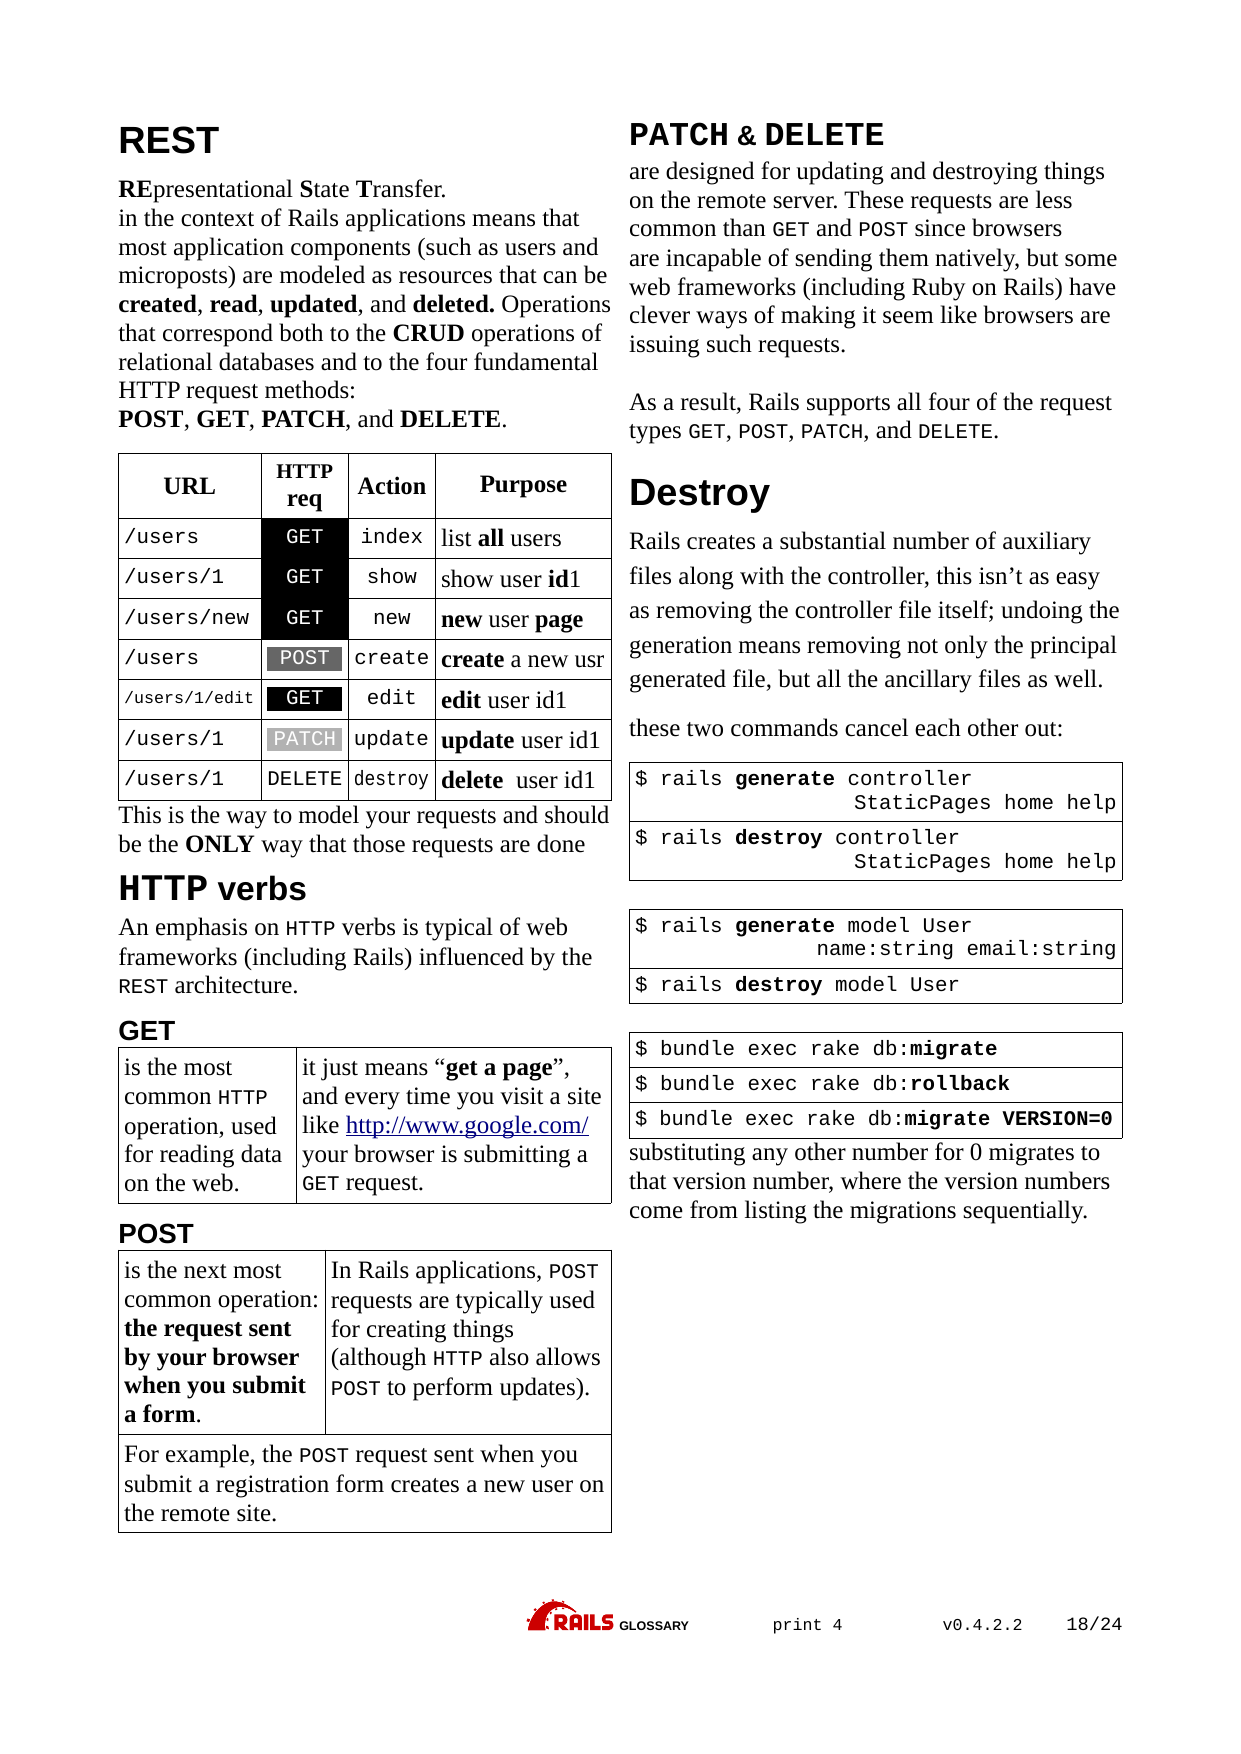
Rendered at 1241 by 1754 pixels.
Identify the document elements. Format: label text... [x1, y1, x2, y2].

table_cell update [349, 720, 435, 759]
table_header is the most common HTTP operation, used for reading data on the web. [119, 1048, 296, 1203]
text REpresentational State Transfer. [118, 174, 611, 203]
table_cell GET [262, 599, 348, 639]
subtitle Destroy [629, 470, 1122, 514]
text POST, GET, PATCH, and DELETE. [118, 404, 611, 433]
table_cell delete user id1 [436, 761, 611, 800]
table_cell /users/1 [119, 559, 261, 598]
table_cell index [349, 519, 435, 558]
table_header is the next most common operation: the request sent by your browser when you submit a form. [119, 1251, 325, 1434]
table_cell show user id1 [436, 559, 611, 598]
table_header Purpose [436, 454, 611, 518]
table_cell GET [262, 680, 348, 719]
table_header URL [119, 454, 261, 518]
table_cell PATCH [262, 720, 348, 759]
table_cell $ rails destroy model User [630, 969, 1122, 1003]
table_cell list all users [436, 519, 611, 558]
text these two commands cancel each other out: [629, 713, 1122, 742]
table_header In Rails applications, POST requests are typically used for creating things (although HTTP also allows POST to perform updates). [326, 1251, 611, 1434]
table_cell $ rails destroy controller StaticPages home help [630, 822, 1122, 880]
table_cell /users [119, 519, 261, 558]
table_header $ bundle exec rake db:migrate [630, 1033, 1122, 1067]
subtitle GET [118, 1015, 611, 1047]
text in the context of Rails applications means that most application components (such as users and microposts) are modeled as resources that can be created, read, updated, and deleted. Operations that correspond both to the CRUD operations of relational databases and to the four fundamental HTTP request methods: [118, 203, 611, 404]
text This is the way to model your requests and should be the ONLY way that those requests are done [118, 801, 611, 857]
table_cell GET [262, 519, 348, 558]
table_cell new [349, 599, 435, 639]
table_cell update user id1 [436, 720, 611, 759]
table_cell POST [262, 640, 348, 679]
table_header it just means “get a page”, and every time you visit a site like http://www.google.com/ your browser is submitting a GET request. [297, 1048, 611, 1203]
table_cell $ bundle exec rake db:migrate VERSION=0 [630, 1103, 1122, 1137]
table_header $ rails generate model User name:string email:string [630, 910, 1122, 968]
text Rails creates a substantial number of auxiliary files along with the controller, this isn’t as easy as removing the controller file itself; undoing the generation means removing not only the principal generated file, but all the ancillary files as well. [629, 526, 1122, 693]
table_cell /users/1 [119, 761, 261, 800]
subtitle HTTP verbs [118, 869, 611, 912]
subtitle PATCH & DELETE [629, 118, 1122, 156]
table_cell edit [349, 680, 435, 719]
table_cell /users/1/edit [119, 680, 261, 719]
table_cell DELETE [262, 761, 348, 800]
text are designed for updating and destroying things on the remote server. These requests are less common than GET and POST since browsers [629, 156, 1122, 243]
subtitle REST [118, 118, 611, 162]
table_cell edit user id1 [436, 680, 611, 719]
table_header $ rails generate controller StaticPages home help [630, 763, 1122, 821]
text are incapable of sending them natively, but some web frameworks (including Ruby on Rails) have clever ways of making it seem like browsers are issuing such requests. [629, 243, 1122, 358]
table_header Action [349, 454, 435, 518]
table_cell /users [119, 640, 261, 679]
table_cell show [349, 559, 435, 598]
subtitle POST [118, 1218, 611, 1249]
table_cell /users/1 [119, 720, 261, 759]
table_cell create a new usr [436, 640, 611, 679]
text As a result, Rails supports all four of the request types GET, POST, PATCH, and DELETE. [629, 387, 1122, 445]
table_header HTTP req [262, 454, 348, 518]
table_cell For example, the POST request sent when you submit a registration form creates a new user on the remote site. [119, 1435, 611, 1532]
table_cell destroy [349, 761, 435, 800]
table_cell /users/new [119, 599, 261, 639]
text An emphasis on HTTP verbs is typical of web frameworks (including Rails) influenced by the REST architecture. [118, 912, 611, 1000]
text substituting any other number for 0 migrates to that version number, where the version numbers come from listing the migrations sequentially. [629, 1139, 1122, 1224]
table_cell new user page [436, 599, 611, 639]
table_cell GET [262, 559, 348, 598]
table_cell create [349, 640, 435, 679]
table_cell $ bundle exec rake db:rollback [630, 1068, 1122, 1102]
